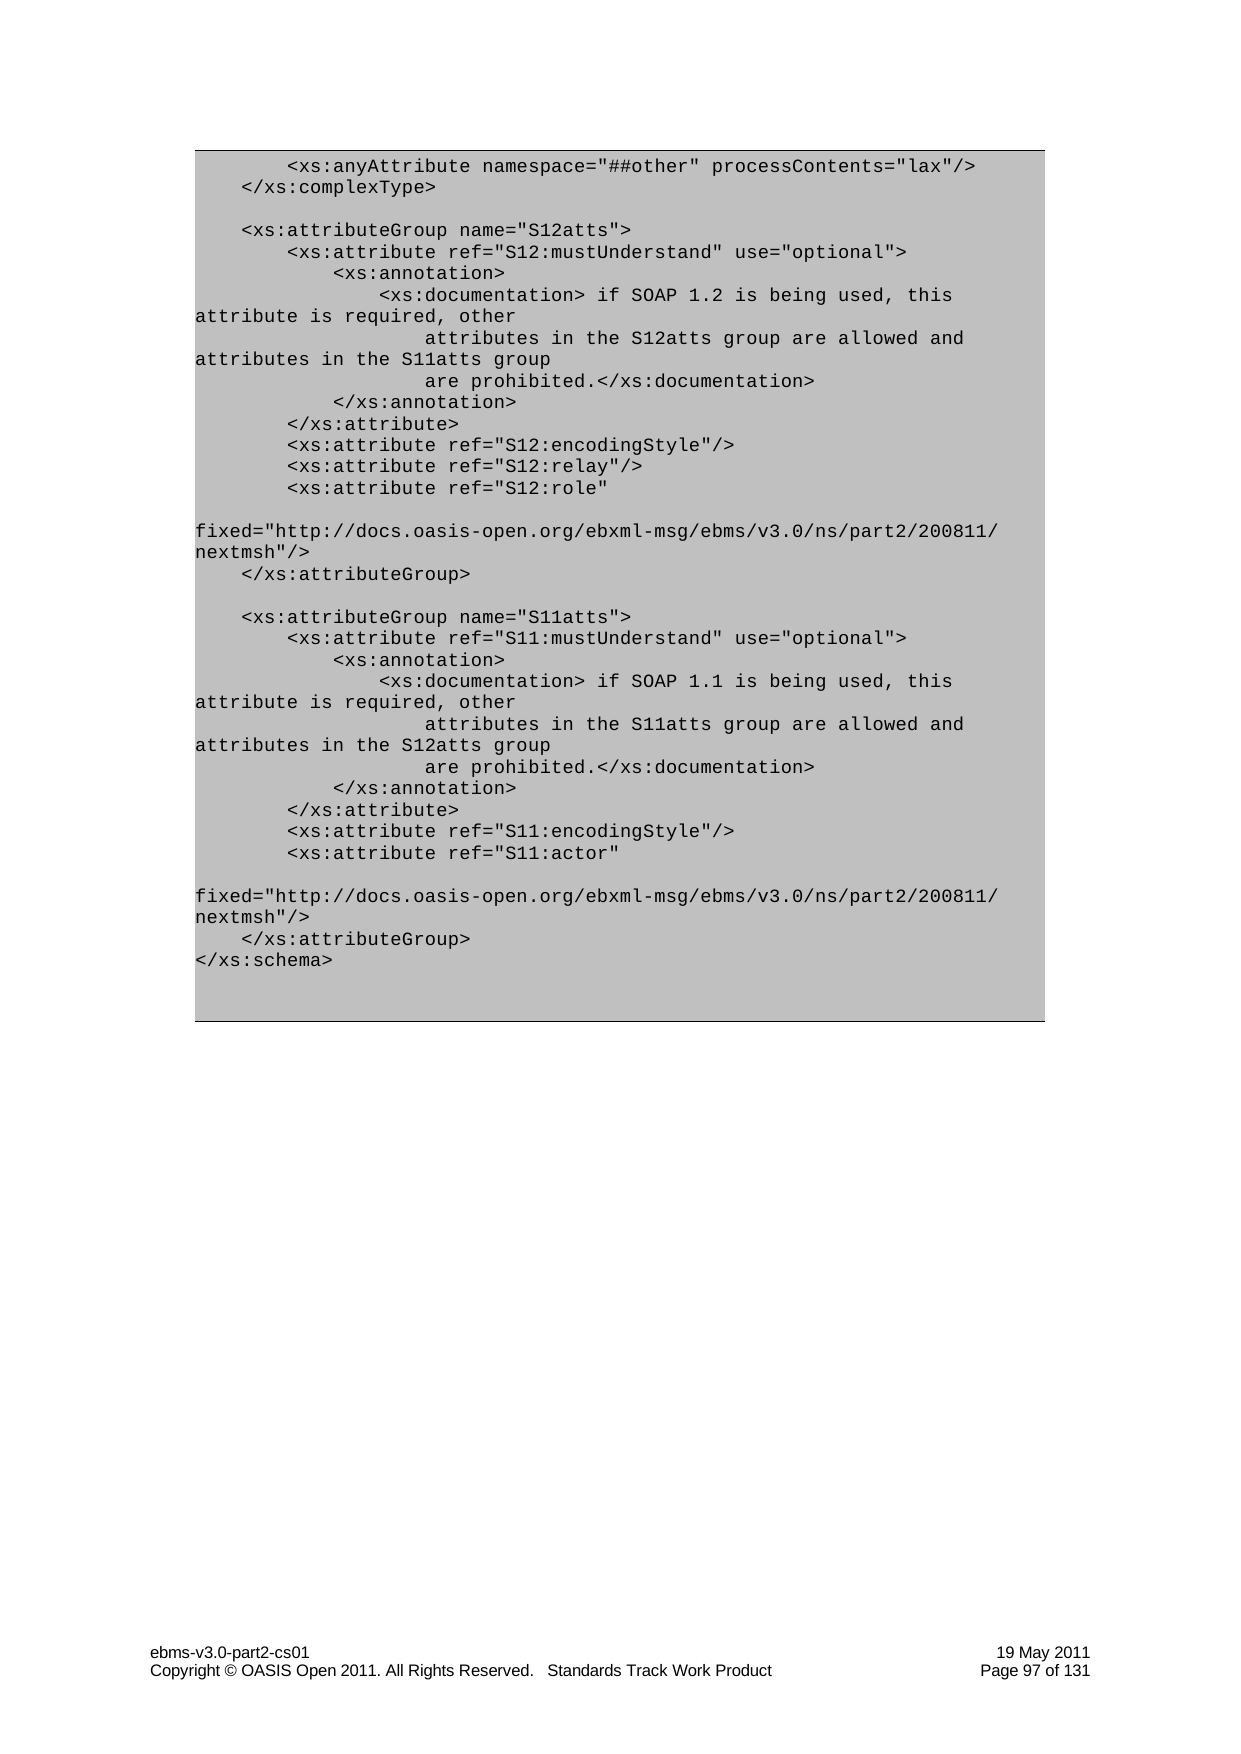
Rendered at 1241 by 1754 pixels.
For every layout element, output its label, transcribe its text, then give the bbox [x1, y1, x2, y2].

text <xs:attribute ref="S11:mustUnderstand" use="optional"> [195, 622, 1045, 643]
text </xs:schema> [195, 944, 1045, 965]
text attributes in the S11atts group are allowed and attributes in the S12atts group [195, 708, 1045, 751]
text </xs:attributeGroup> [195, 922, 1045, 944]
text are prohibited.</xs:documentation> [195, 364, 1045, 386]
text <xs:anyAttribute namespace="##other" processContents="lax"/> [195, 151, 1045, 171]
text <xs:annotation> [195, 257, 1045, 279]
text fixed="http://docs.oasis-open.org/ebxml-msg/ebms/v3.0/ns/part2/200811/nextmsh"/> [195, 858, 1045, 922]
text </xs:attributeGroup> [195, 558, 1045, 579]
text <xs:annotation> [195, 643, 1045, 665]
text <xs:attribute ref="S12:relay"/> [195, 450, 1045, 472]
text <xs:attributeGroup name="S12atts"> [195, 214, 1045, 236]
text <xs:documentation> if SOAP 1.2 is being used, this attribute is required, other [195, 279, 1045, 322]
text <xs:attributeGroup name="S11atts"> [195, 601, 1045, 622]
text </xs:attribute> [195, 794, 1045, 815]
text fixed="http://docs.oasis-open.org/ebxml-msg/ebms/v3.0/ns/part2/200811/nextmsh"/> [195, 493, 1045, 558]
text </xs:attribute> [195, 407, 1045, 429]
text <xs:attribute ref="S12:encodingStyle"/> [195, 429, 1045, 450]
text </xs:annotation> [195, 386, 1045, 407]
text <xs:attribute ref="S11:encodingStyle"/> [195, 815, 1045, 837]
text are prohibited.</xs:documentation> [195, 751, 1045, 772]
text </xs:annotation> [195, 772, 1045, 794]
text <xs:documentation> if SOAP 1.1 is being used, this attribute is required, other [195, 665, 1045, 708]
text <xs:attribute ref="S12:role" [195, 472, 1045, 493]
text </xs:complexType> [195, 171, 1045, 193]
text <xs:attribute ref="S12:mustUnderstand" use="optional"> [195, 236, 1045, 257]
text <xs:attribute ref="S11:actor" [195, 837, 1045, 858]
text attributes in the S12atts group are allowed and attributes in the S11atts group [195, 322, 1045, 364]
